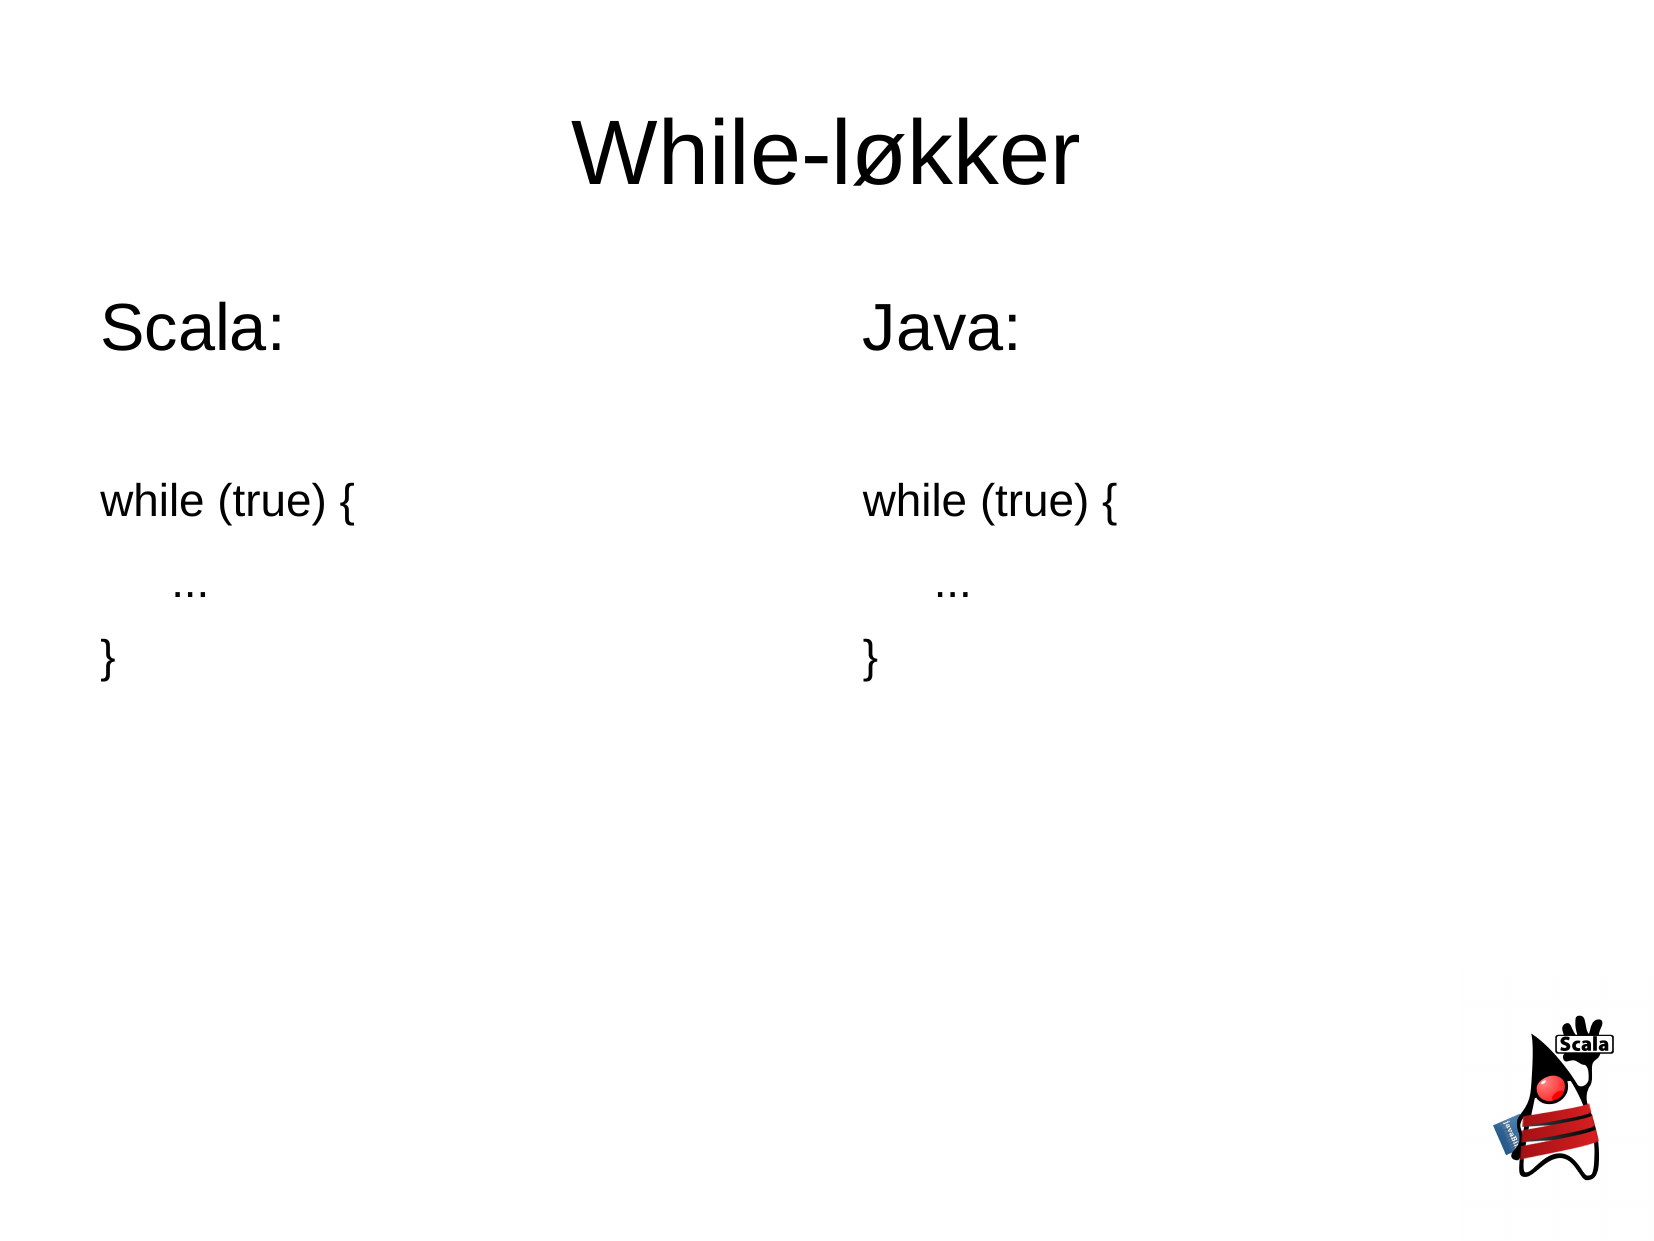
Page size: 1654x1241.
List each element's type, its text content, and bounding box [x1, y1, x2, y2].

list Java: while (true) { ... } [845, 290, 1572, 1109]
picture [1462, 969, 1654, 1241]
title While-løkker [82, 56, 1571, 250]
list Scala: while (true) { ... } [82, 290, 809, 1109]
